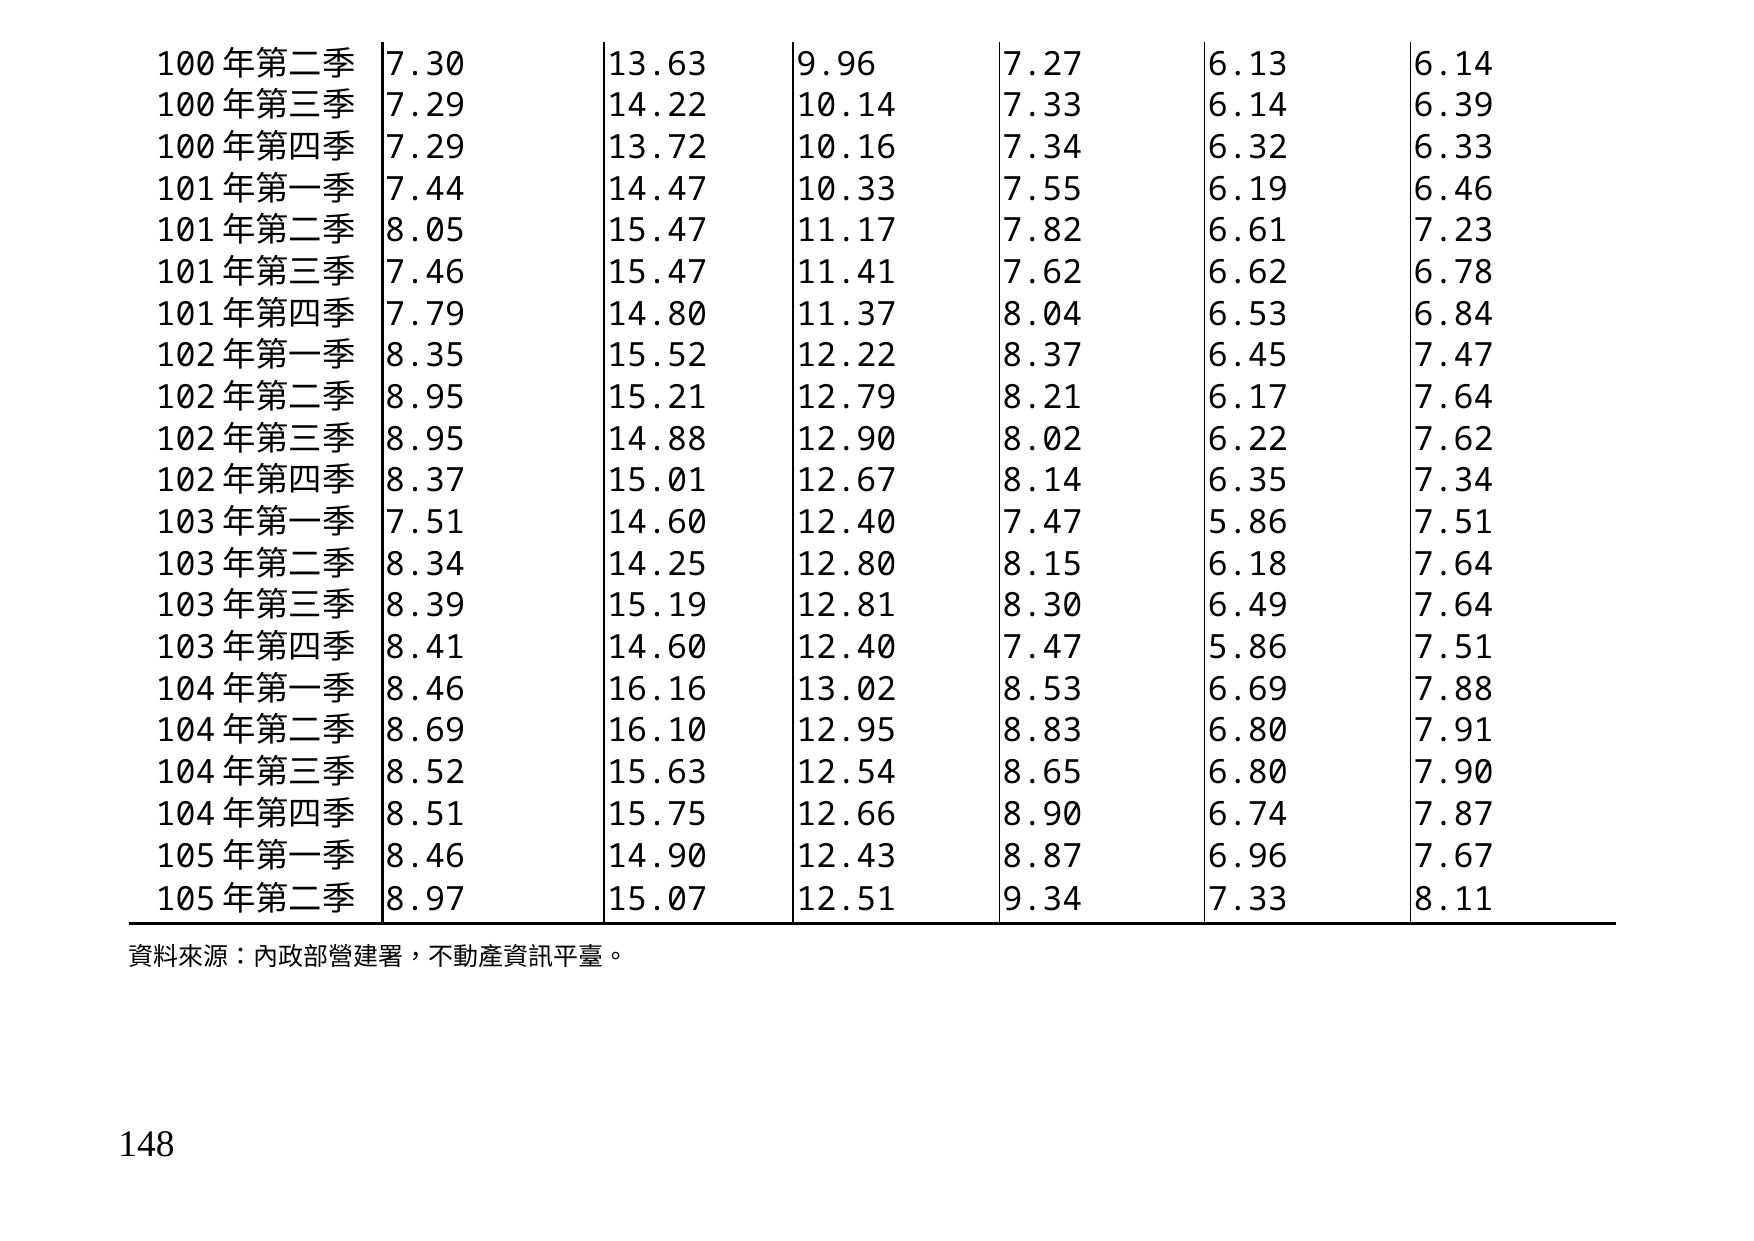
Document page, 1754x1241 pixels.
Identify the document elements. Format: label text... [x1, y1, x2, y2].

table_cell 7.29 [384, 83, 603, 125]
table_cell 14.88 [605, 417, 792, 458]
table_cell 8.05 [384, 208, 603, 250]
table_cell 104年第一季 104年第二季 104年第三季 [129, 667, 381, 792]
table_cell 16.16 16.10 15.63 [605, 667, 792, 792]
table_cell 6.78 [1411, 250, 1616, 292]
table_cell 5.86 [1205, 500, 1410, 542]
table_cell 6.33 [1411, 125, 1616, 167]
table_cell 8.14 [1000, 458, 1204, 500]
table_cell 12.51 [794, 878, 999, 922]
table_cell 14.90 [605, 833, 792, 877]
table_cell 10.16 [794, 125, 999, 167]
table_cell 101年第四季 [129, 292, 381, 333]
table_cell 15.01 [605, 458, 792, 500]
table_cell 6.84 [1411, 292, 1616, 333]
table_cell 103年第四季 [129, 625, 381, 667]
table_cell 7.33 [1000, 83, 1204, 125]
table_cell 8.15 [1000, 542, 1204, 583]
table_cell 7.30 [384, 42, 603, 83]
table_cell 8.87 [1000, 833, 1204, 877]
table_cell 7.82 [1000, 208, 1204, 250]
table_cell 15.19 [605, 583, 792, 625]
table_cell 6.17 [1205, 375, 1410, 417]
table_cell 11.37 [794, 292, 999, 333]
table_cell 6.32 [1205, 125, 1410, 167]
table_cell 8.95 [384, 375, 603, 417]
table_cell 8.04 [1000, 292, 1204, 333]
table_cell 6.74 [1205, 792, 1410, 833]
table_cell 103年第二季 [129, 542, 381, 583]
table_cell 6.35 [1205, 458, 1410, 500]
table_cell 15.07 [605, 878, 792, 922]
table_cell 12.40 [794, 500, 999, 542]
table_cell 12.43 [794, 833, 999, 877]
table_cell 7.47 [1000, 500, 1204, 542]
table_cell 105年第一季 [129, 833, 381, 877]
table_cell 6.49 [1205, 583, 1410, 625]
table_cell 7.87 [1411, 792, 1616, 833]
table_cell 7.33 [1205, 878, 1410, 922]
table_cell 8.46 [384, 833, 603, 877]
table_cell 15.47 [605, 250, 792, 292]
table_cell 8.02 [1000, 417, 1204, 458]
table_cell 8.35 [384, 333, 603, 375]
table_cell 8.97 [384, 878, 603, 922]
table_cell 12.81 [794, 583, 999, 625]
table_cell 7.47 [1000, 625, 1204, 667]
text 資料來源：內政部營建署，不動產資訊平臺。 [128, 936, 1543, 972]
table_cell 8.34 [384, 542, 603, 583]
table_cell 7.67 [1411, 833, 1616, 877]
table_cell 5.86 [1205, 625, 1410, 667]
table_cell 7.51 [1411, 625, 1616, 667]
table_cell 7.34 [1411, 458, 1616, 500]
table_cell 14.60 [605, 625, 792, 667]
table_cell 6.96 [1205, 833, 1410, 877]
table_cell 100年第四季 [129, 125, 381, 167]
table_cell 8.37 [1000, 333, 1204, 375]
table_cell 6.62 [1205, 250, 1410, 292]
table_cell 7.47 [1411, 333, 1616, 375]
table_cell 6.46 [1411, 167, 1616, 208]
table_cell 101年第二季 [129, 208, 381, 250]
table_cell 12.66 [794, 792, 999, 833]
table_cell 102年第三季 [129, 417, 381, 458]
table_cell 102年第四季 [129, 458, 381, 500]
table_cell 13.63 [605, 42, 792, 83]
table_cell 14.25 [605, 542, 792, 583]
table_cell 14.47 [605, 167, 792, 208]
table_cell 8.11 [1411, 878, 1616, 922]
table_cell 7.88 7.91 7.90 [1411, 667, 1616, 792]
table_cell 12.90 [794, 417, 999, 458]
table_cell 12.22 [794, 333, 999, 375]
table_cell 10.33 [794, 167, 999, 208]
table_cell 6.14 [1205, 83, 1410, 125]
table_cell 7.64 [1411, 375, 1616, 417]
table_cell 7.44 [384, 167, 603, 208]
table_cell 100年第二季 [129, 42, 381, 83]
table_cell 11.41 [794, 250, 999, 292]
table_cell 12.67 [794, 458, 999, 500]
table_cell 12.80 [794, 542, 999, 583]
table_cell 7.46 [384, 250, 603, 292]
table_cell 14.60 [605, 500, 792, 542]
table_cell 8.53 8.83 8.65 [1000, 667, 1204, 792]
table_cell 10.14 [794, 83, 999, 125]
table_cell 100年第三季 [129, 83, 381, 125]
table_cell 6.61 [1205, 208, 1410, 250]
table_cell 103年第一季 [129, 500, 381, 542]
table_cell 7.34 [1000, 125, 1204, 167]
table_cell 8.39 [384, 583, 603, 625]
table_cell 15.21 [605, 375, 792, 417]
table_cell 8.41 [384, 625, 603, 667]
table_cell 101年第三季 [129, 250, 381, 292]
table_cell 6.53 [1205, 292, 1410, 333]
table_cell 13.72 [605, 125, 792, 167]
table_cell 6.69 6.80 6.80 [1205, 667, 1410, 792]
table_cell 7.29 [384, 125, 603, 167]
table_cell 15.52 [605, 333, 792, 375]
table_cell 15.47 [605, 208, 792, 250]
table_cell 7.79 [384, 292, 603, 333]
table_cell 102年第二季 [129, 375, 381, 417]
table_cell 103年第三季 [129, 583, 381, 625]
table_cell 7.62 [1000, 250, 1204, 292]
table_cell 9.34 [1000, 878, 1204, 922]
table_cell 14.22 [605, 83, 792, 125]
table_cell 6.18 [1205, 542, 1410, 583]
table_cell 15.75 [605, 792, 792, 833]
table_cell 8.95 [384, 417, 603, 458]
table_cell 8.21 [1000, 375, 1204, 417]
table_cell 101年第一季 [129, 167, 381, 208]
table_cell 7.64 [1411, 542, 1616, 583]
table_cell 7.51 [1411, 500, 1616, 542]
table_cell 7.62 [1411, 417, 1616, 458]
table_cell 8.37 [384, 458, 603, 500]
table_cell 8.46 8.69 8.52 [384, 667, 603, 792]
table_cell 6.22 [1205, 417, 1410, 458]
table_cell 8.90 [1000, 792, 1204, 833]
table_cell 6.39 [1411, 83, 1616, 125]
table_cell 12.40 [794, 625, 999, 667]
table_cell 8.51 [384, 792, 603, 833]
table_cell 13.02 12.95 12.54 [794, 667, 999, 792]
table_cell 6.13 [1205, 42, 1410, 83]
table_cell 6.19 [1205, 167, 1410, 208]
table_cell 6.14 [1411, 42, 1616, 83]
table_cell 14.80 [605, 292, 792, 333]
table_cell 104年第四季 [129, 792, 381, 833]
table_cell 12.79 [794, 375, 999, 417]
table_cell 105年第二季 [129, 878, 381, 922]
table_cell 7.23 [1411, 208, 1616, 250]
table_cell 7.64 [1411, 583, 1616, 625]
table_cell 7.27 [1000, 42, 1204, 83]
table_cell 9.96 [794, 42, 999, 83]
table_cell 102年第一季 [129, 333, 381, 375]
table_cell 6.45 [1205, 333, 1410, 375]
table_cell 8.30 [1000, 583, 1204, 625]
table_cell 7.55 [1000, 167, 1204, 208]
table_cell 11.17 [794, 208, 999, 250]
table_cell 7.51 [384, 500, 603, 542]
